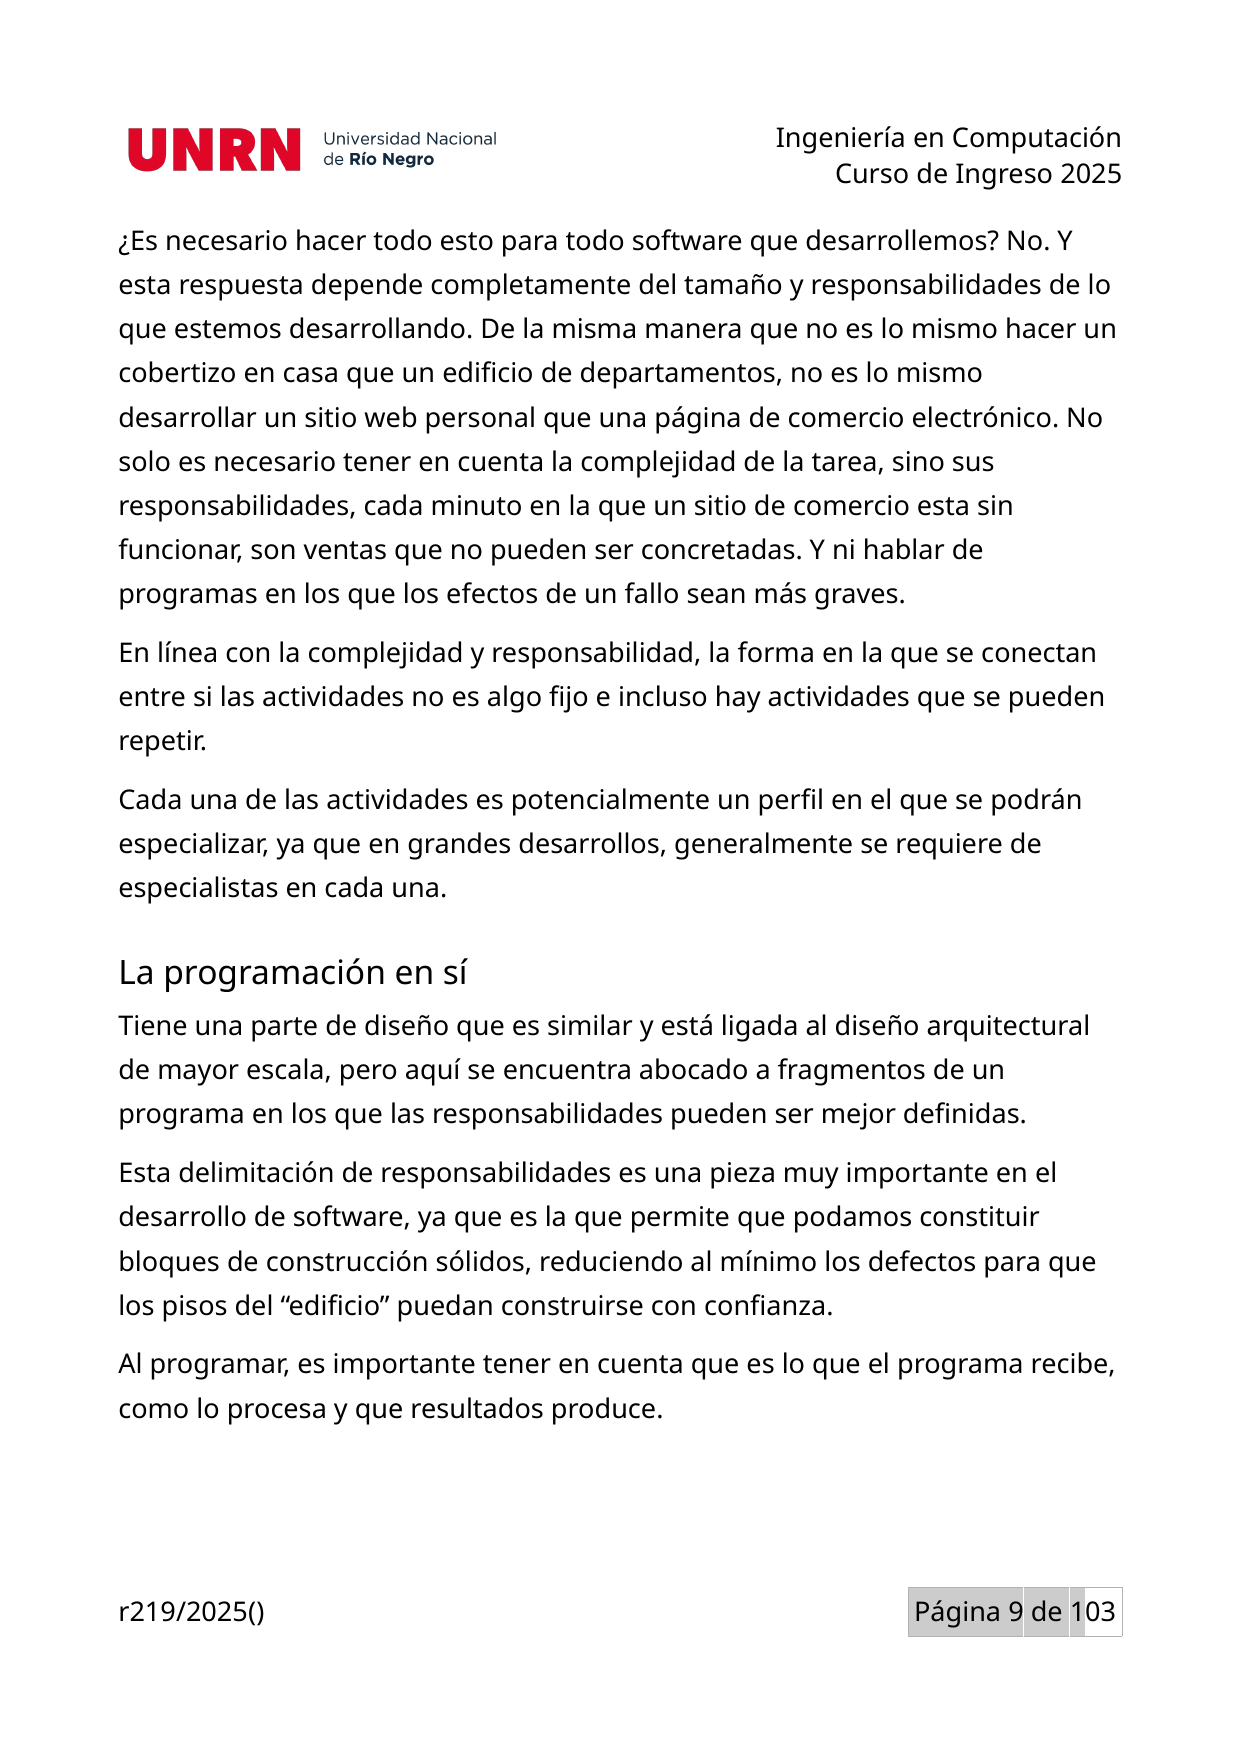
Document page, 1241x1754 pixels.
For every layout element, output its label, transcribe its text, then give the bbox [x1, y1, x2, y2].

text Cada una de las actividades es potencialmente un perfil en el que se podrán especializar, ya que en grandes desarrollos, generalmente se requiere de especialistas en cada una. [118, 781, 1122, 906]
text Tiene una parte de diseño que es similar y está ligada al diseño arquitectural de mayor escala, pero aquí se encuentra abocado a fragmentos de un programa en los que las responsabilidades pueden ser mejor definidas. [118, 1007, 1122, 1132]
text Al programar, es importante tener en cuenta que es lo que el programa recibe, como lo procesa y que resultados produce. [118, 1345, 1122, 1426]
subtitle La programación en sí [118, 948, 1122, 994]
picture [118, 118, 505, 180]
text Esta delimitación de responsabilidades es una pieza muy importante en el desarrollo de software, ya que es la que permite que podamos constituir bloques de construcción sólidos, reduciendo al mínimo los defectos para que los pisos del “edificio” puedan construirse con confianza. [118, 1154, 1122, 1323]
text En línea con la complejidad y responsabilidad, la forma en la que se conectan entre si las actividades no es algo fijo e incluso hay actividades que se pueden repetir. [118, 633, 1122, 759]
text ¿Es necesario hacer todo esto para todo software que desarrollemos? No. Y esta respuesta depende completamente del tamaño y responsabilidades de lo que estemos desarrollando. De la misma manera que no es lo mismo hacer un cobertizo en casa que un edificio de departamentos, no es lo mismo desarrollar un sitio web personal que una página de comercio electrónico. No solo es necesario tener en cuenta la complejidad de la tarea, sino sus responsabilidades, cada minuto en la que un sitio de comercio esta sin funcionar, son ventas que no pueden ser concretadas. Y ni hablar de programas en los que los efectos de un fallo sean más graves. [118, 221, 1122, 612]
